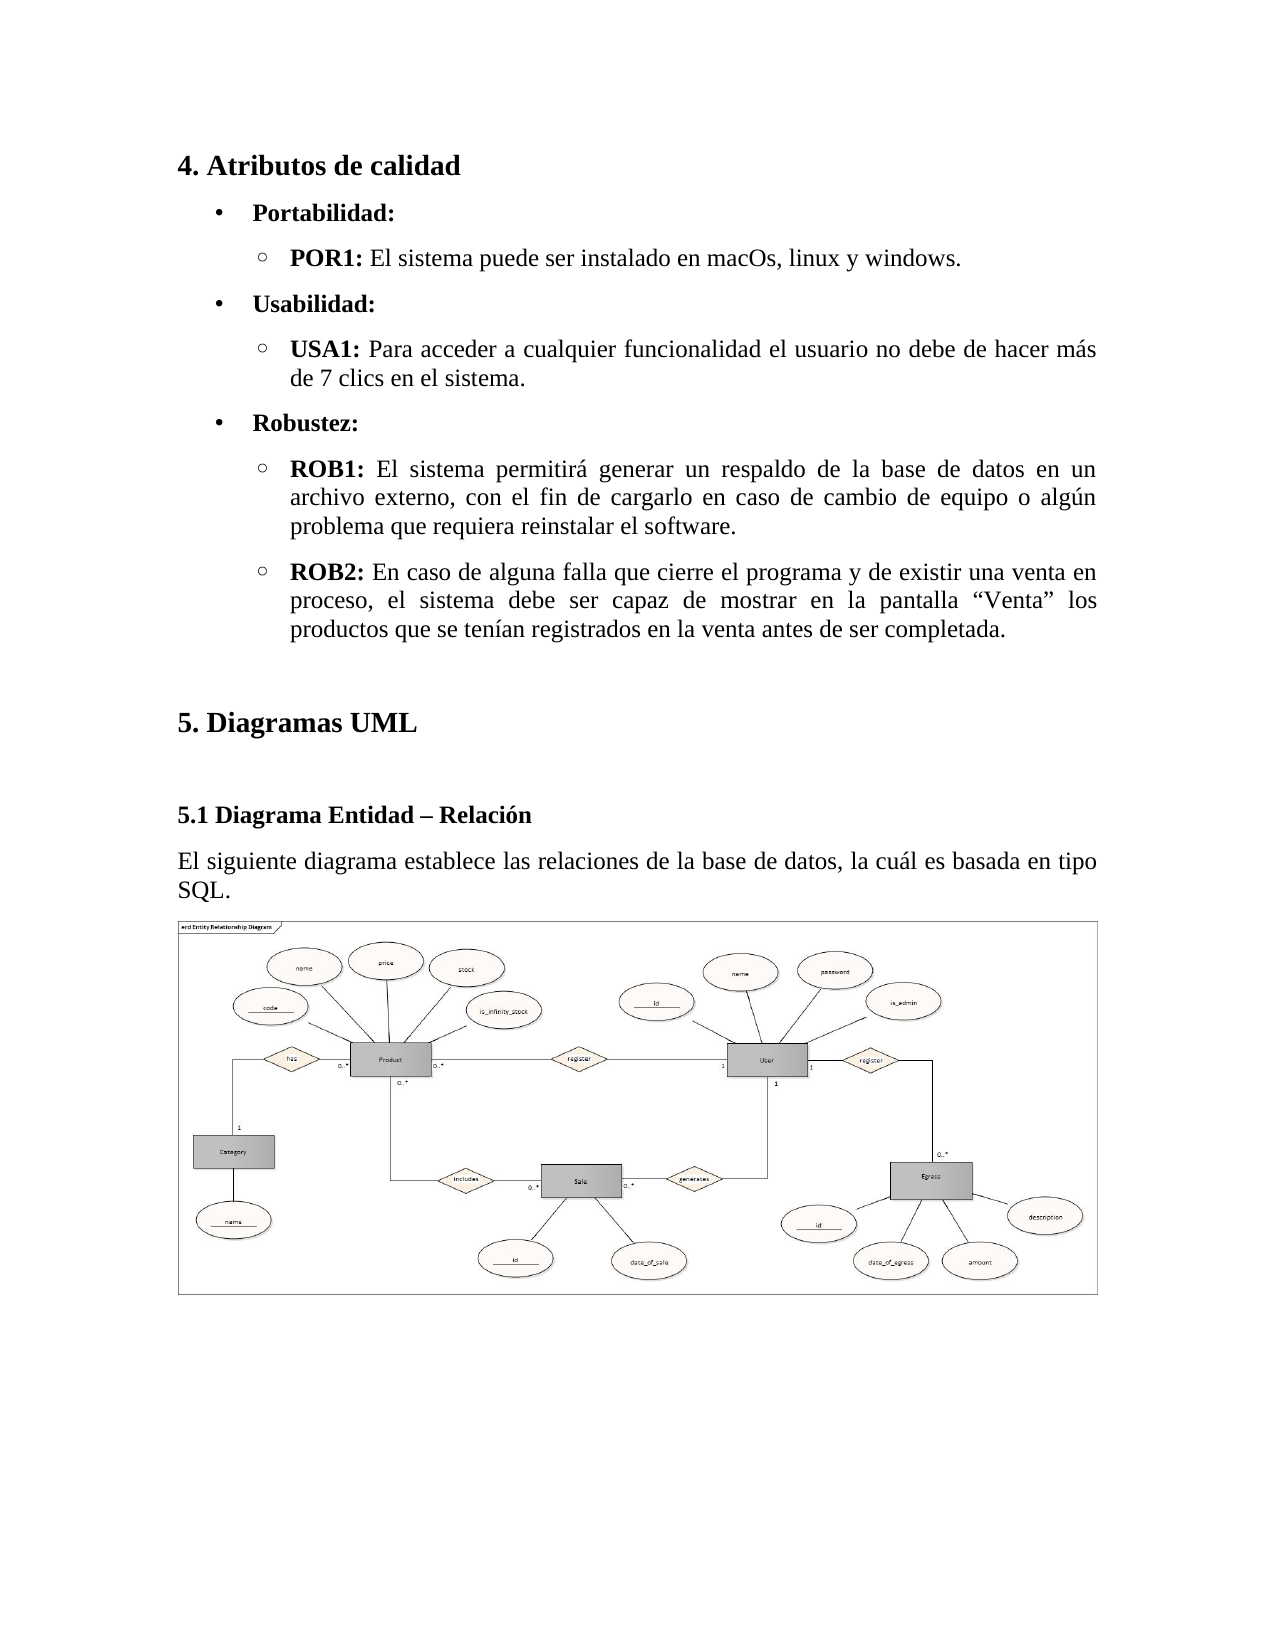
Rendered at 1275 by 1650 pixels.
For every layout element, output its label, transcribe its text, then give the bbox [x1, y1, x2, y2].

list ROB1: El sistema permitirá generar un respaldo de la base de datos en un archivo externo, con el fin de cargarlo en caso de cambio de equipo o algún problema que requiera reinstalar el software. [252, 454, 1098, 540]
list POR1: El sistema puede ser instalado en macOs, linux y windows. [252, 243, 1098, 272]
list Usabilidad: [215, 289, 1098, 317]
text 5.1 Diagrama Entidad – Relación [177, 801, 1098, 829]
text 5. Diagramas UML [177, 705, 1098, 738]
picture [177, 920, 1098, 1295]
list Portabilidad: [215, 198, 1098, 227]
text 4. Atributos de calidad [177, 148, 1098, 181]
list USA1: Para acceder a cualquier funcionalidad el usuario no debe de hacer más de 7 clics en el sistema. [252, 334, 1098, 392]
text El siguiente diagrama establece las relaciones de la base de datos, la cuál es basada en tipo SQL. [177, 846, 1098, 903]
list Robustez: [215, 408, 1098, 437]
list ROB2: En caso de alguna falla que cierre el programa y de existir una venta en proceso, el sistema debe ser capaz de mostrar en la pantalla “Venta” los productos que se tenían registrados en la venta antes de ser completada. [252, 557, 1098, 643]
